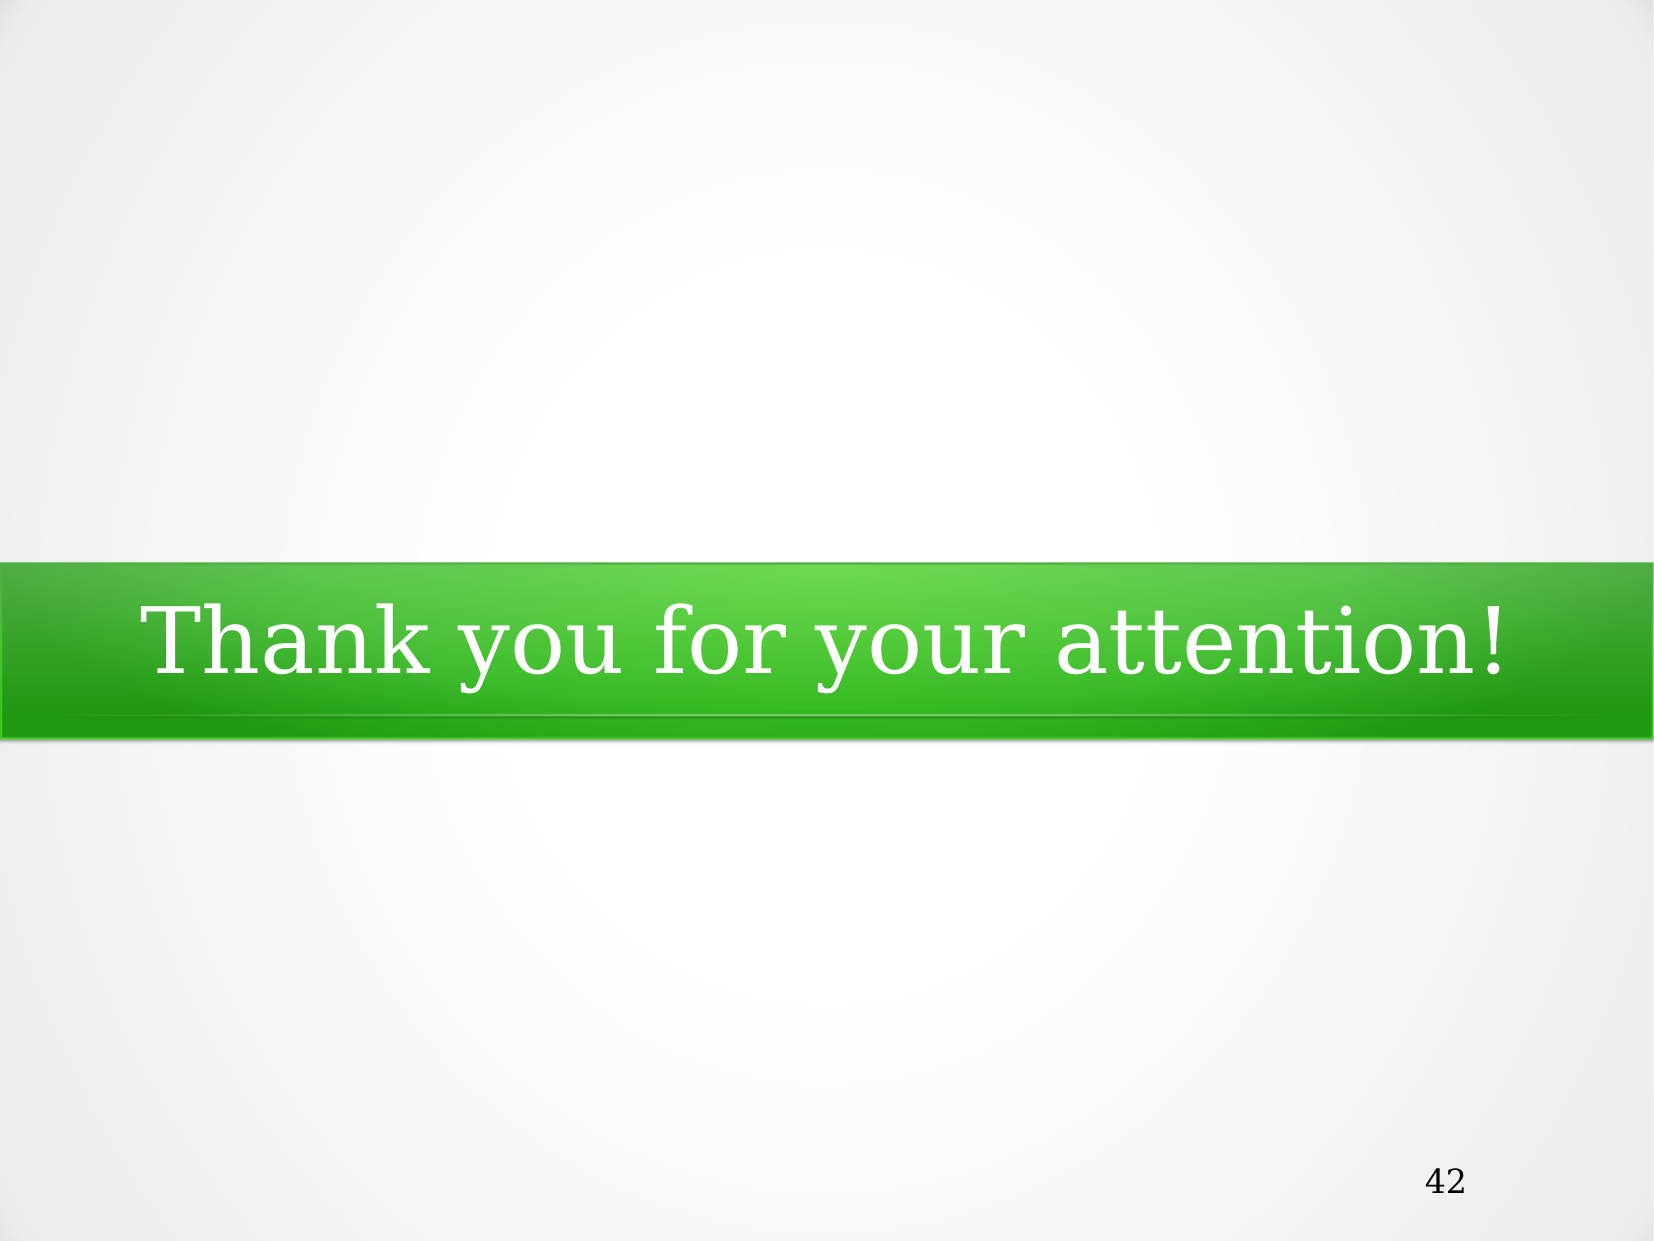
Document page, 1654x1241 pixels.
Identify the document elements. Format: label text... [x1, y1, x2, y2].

title Thank you for your attention! [82, 578, 1571, 715]
picture [0, 0, 1654, 1241]
